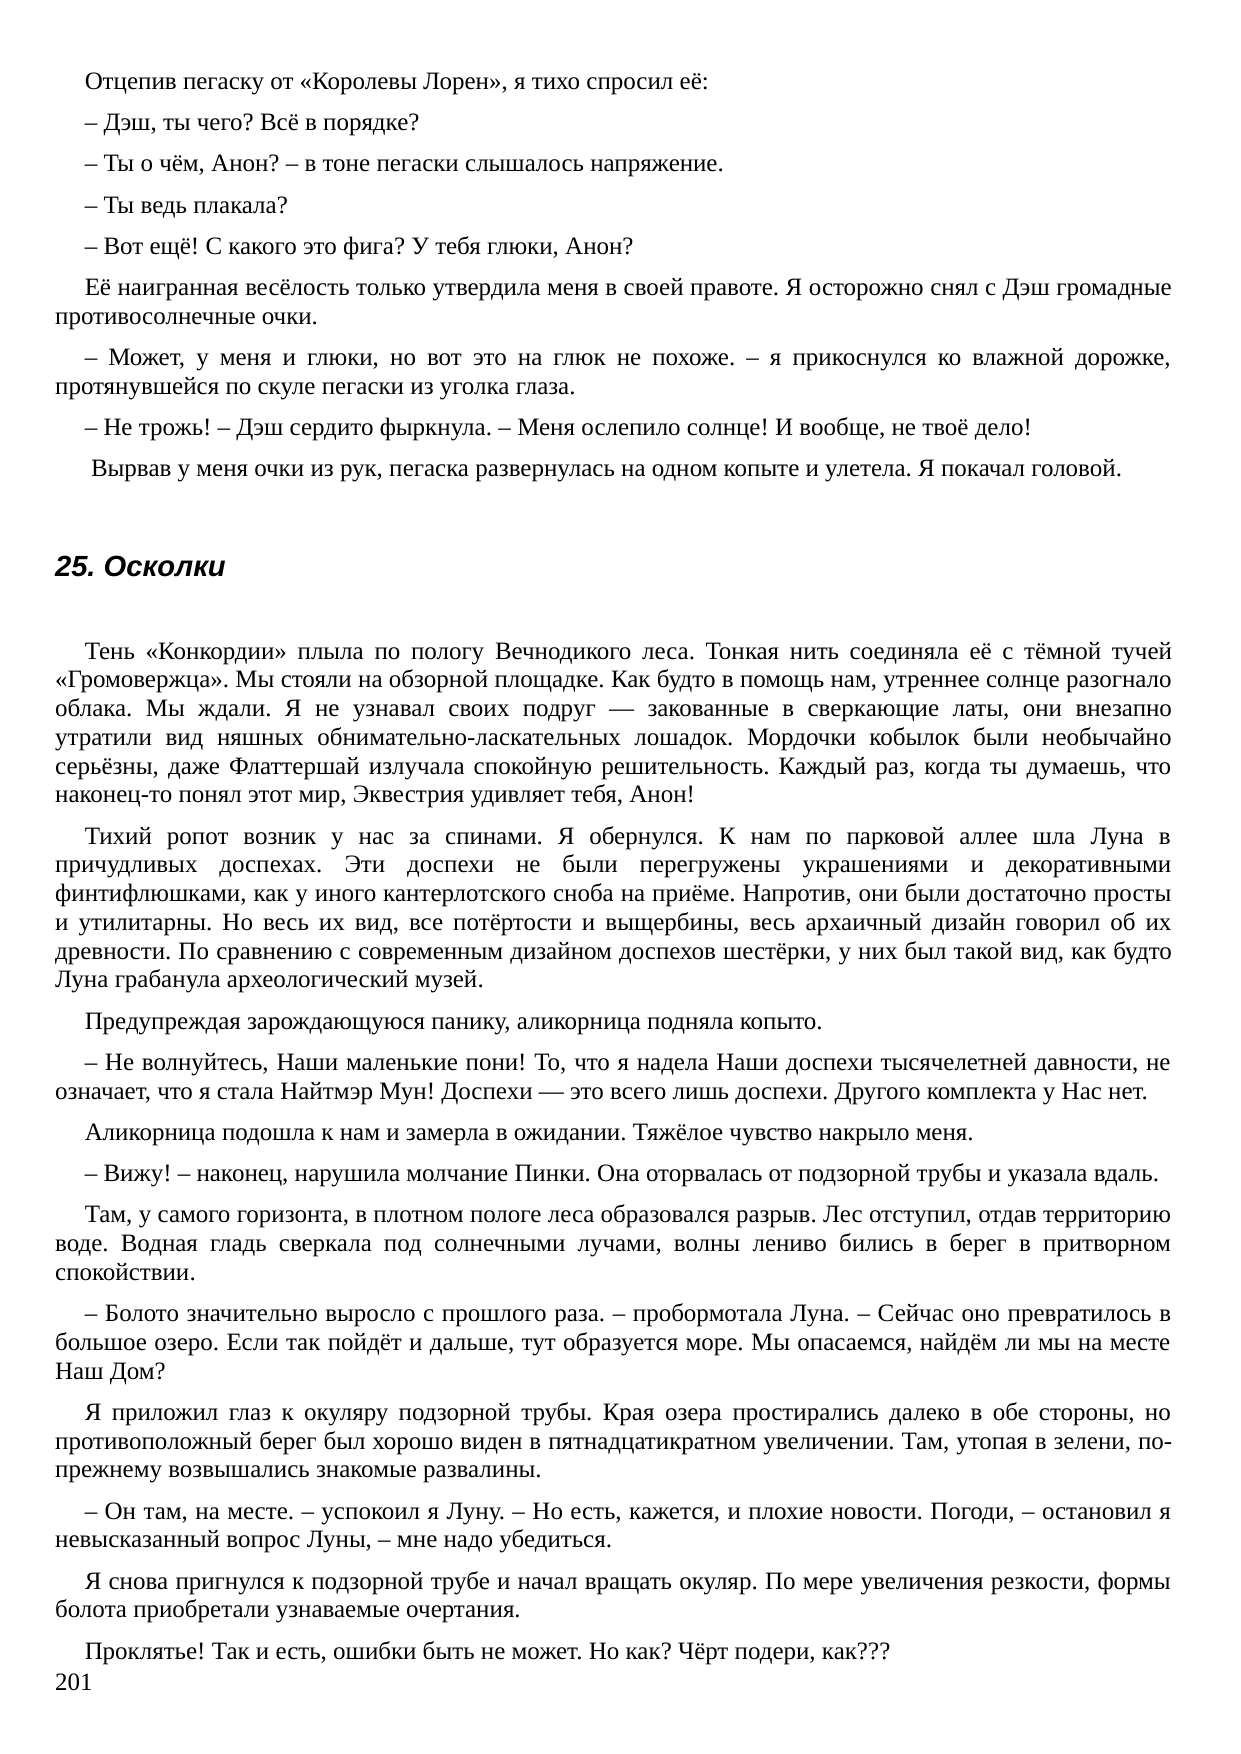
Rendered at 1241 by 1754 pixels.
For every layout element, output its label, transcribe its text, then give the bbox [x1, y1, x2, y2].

text – Болото значительно выросло с прошлого раза. – пробормотала Луна. – Сейчас оно превратилось в большое озеро. Если так пойдёт и дальше, тут образуется море. Мы опасаемся, найдём ли мы на месте Наш Дом? [55, 1298, 1173, 1384]
text Тень «Конкордии» плыла по пологу Вечнодикого леса. Тонкая нить соединяла её с тёмной тучей «Громовержца». Мы стояли на обзорной площадке. Как будто в помощь нам, утреннее солнце разогнало облака. Мы ждали. Я не узнавал своих подруг — закованные в сверкающие латы, они внезапно утратили вид няшных обнимательно-ласкательных лошадок. Мордочки кобылок были необычайно серьёзны, даже Флаттершай излучала спокойную решительность. Каждый раз, когда ты думаешь, что наконец-то понял этот мир, Эквестрия удивляет тебя, Анон! [55, 636, 1173, 808]
text Я снова пригнулся к подзорной трубе и начал вращать окуляр. По мере увеличения резкости, формы болота приобретали узнаваемые очертания. [55, 1566, 1173, 1623]
text Предупреждая зарождающуюся панику, аликорница подняла копыто. [55, 1006, 1173, 1034]
text – Он там, на месте. – успокоил я Луну. – Но есть, кажется, и плохие новости. Погоди, – остановил я невысказанный вопрос Луны, – мне надо убедиться. [55, 1496, 1173, 1553]
text Там, у самого горизонта, в плотном пологе леса образовался разрыв. Лес отступил, отдав территорию воде. Водная гладь сверкала под солнечными лучами, волны лениво бились в берег в притворном спокойствии. [55, 1199, 1173, 1286]
subtitle 25. Осколки [55, 548, 1173, 582]
text Тихий ропот возник у нас за спинами. Я обернулся. К нам по парковой аллее шла Луна в причудливых доспехах. Эти доспехи не были перегружены украшениями и декоративными финтифлюшками, как у иного кантерлотского сноба на приёме. Напротив, они были достаточно просты и утилитарны. Но весь их вид, все потёртости и выщербины, весь архаичный дизайн говорил об их древности. По сравнению с современным дизайном доспехов шестёрки, у них был такой вид, как будто Луна грабанула археологический музей. [55, 821, 1173, 993]
text – Может, у меня и глюки, но вот это на глюк не похоже. – я прикоснулся ко влажной дорожке, протянувшейся по скуле пегаски из уголка глаза. [55, 342, 1173, 400]
text Проклятье! Так и есть, ошибки быть не может. Но как? Чёрт подери, как??? [55, 1636, 1173, 1664]
text – Ты о чём, Анон? – в тоне пегаски слышалось напряжение. [55, 148, 1173, 177]
text Её наигранная весёлость только утвердила меня в своей правоте. Я осторожно снял с Дэш громадные противосолнечные очки. [55, 272, 1173, 330]
text Аликорница подошла к нам и замерла в ожидании. Тяжёлое чувство накрыло меня. [55, 1117, 1173, 1146]
text Вырвав у меня очки из рук, пегаска развернулась на одном копыте и улетела. Я покачал головой. [55, 453, 1173, 482]
text Отцепив пегаску от «Королевы Лорен», я тихо спросил её: [55, 66, 1173, 95]
text Я приложил глаз к окуляру подзорной трубы. Края озера простирались далеко в обе стороны, но противоположный берег был хорошо виден в пятнадцатикратном увеличении. Там, утопая в зелени, по-прежнему возвышались знакомые развалины. [55, 1397, 1173, 1483]
text – Дэш, ты чего? Всё в порядке? [55, 107, 1173, 136]
text – Ты ведь плакала? [55, 190, 1173, 218]
text – Не трожь! – Дэш сердито фыркнула. – Меня ослепило солнце! И вообще, не твоё дело! [55, 412, 1173, 441]
text – Вот ещё! С какого это фига? У тебя глюки, Анон? [55, 231, 1173, 260]
text – Не волнуйтесь, Наши маленькие пони! То, что я надела Наши доспехи тысячелетней давности, не означает, что я стала Найтмэр Мун! Доспехи — это всего лишь доспехи. Другого комплекта у Нас нет. [55, 1047, 1173, 1104]
text – Вижу! – наконец, нарушила молчание Пинки. Она оторвалась от подзорной трубы и указала вдаль. [55, 1158, 1173, 1187]
